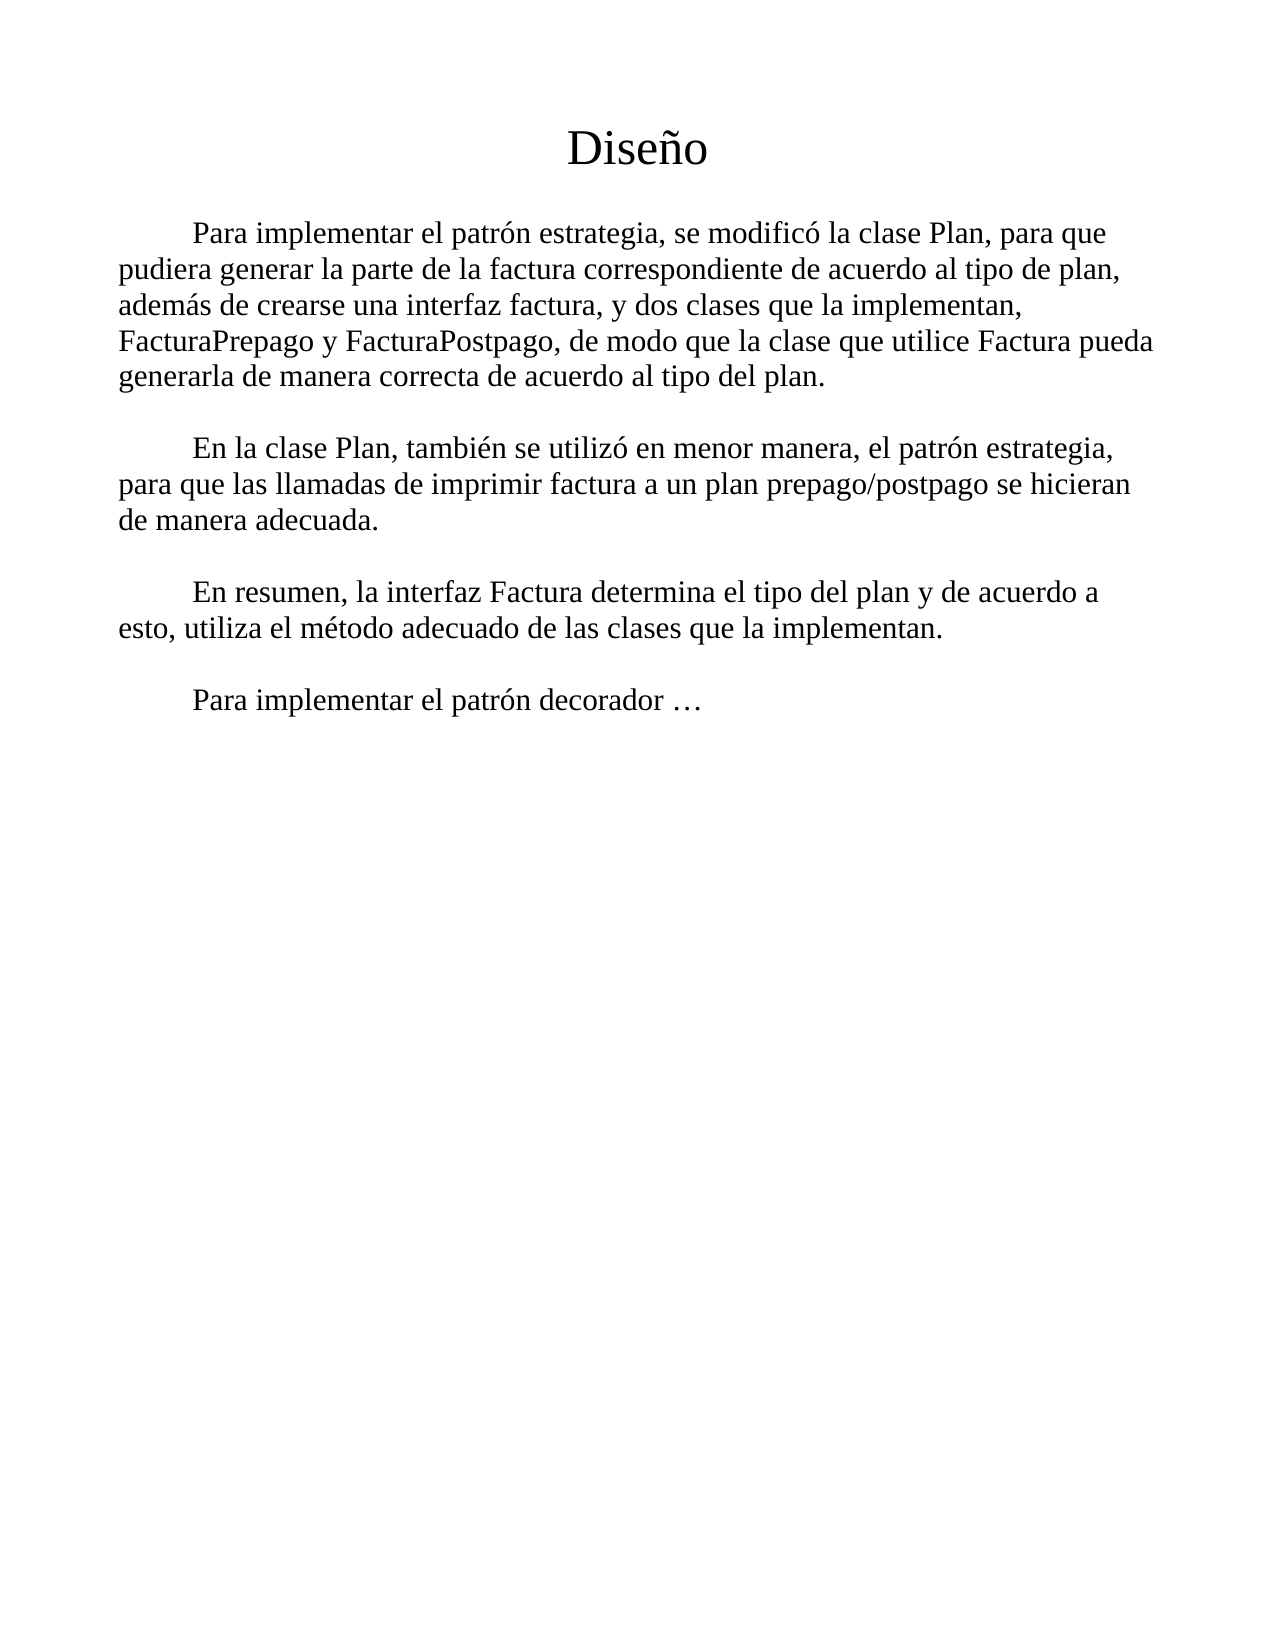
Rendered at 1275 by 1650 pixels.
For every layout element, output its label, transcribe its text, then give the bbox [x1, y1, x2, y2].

text En resumen, la interfaz Factura determina el tipo del plan y de acuerdo a esto, utiliza el método adecuado de las clases que la implementan. [118, 573, 1157, 645]
text Para implementar el patrón decorador … [118, 681, 1157, 717]
text Para implementar el patrón estrategia, se modificó la clase Plan, para que pudiera generar la parte de la factura correspondiente de acuerdo al tipo de plan, además de crearse una interfaz factura, y dos clases que la implementan, FacturaPrepago y FacturaPostpago, de modo que la clase que utilice Factura pueda generarla de manera correcta de acuerdo al tipo del plan. [118, 214, 1157, 394]
text En la clase Plan, también se utilizó en menor manera, el patrón estrategia, para que las llamadas de imprimir factura a un plan prepago/postpago se hicieran de manera adecuada. [118, 429, 1157, 537]
text Diseño [118, 118, 1157, 176]
